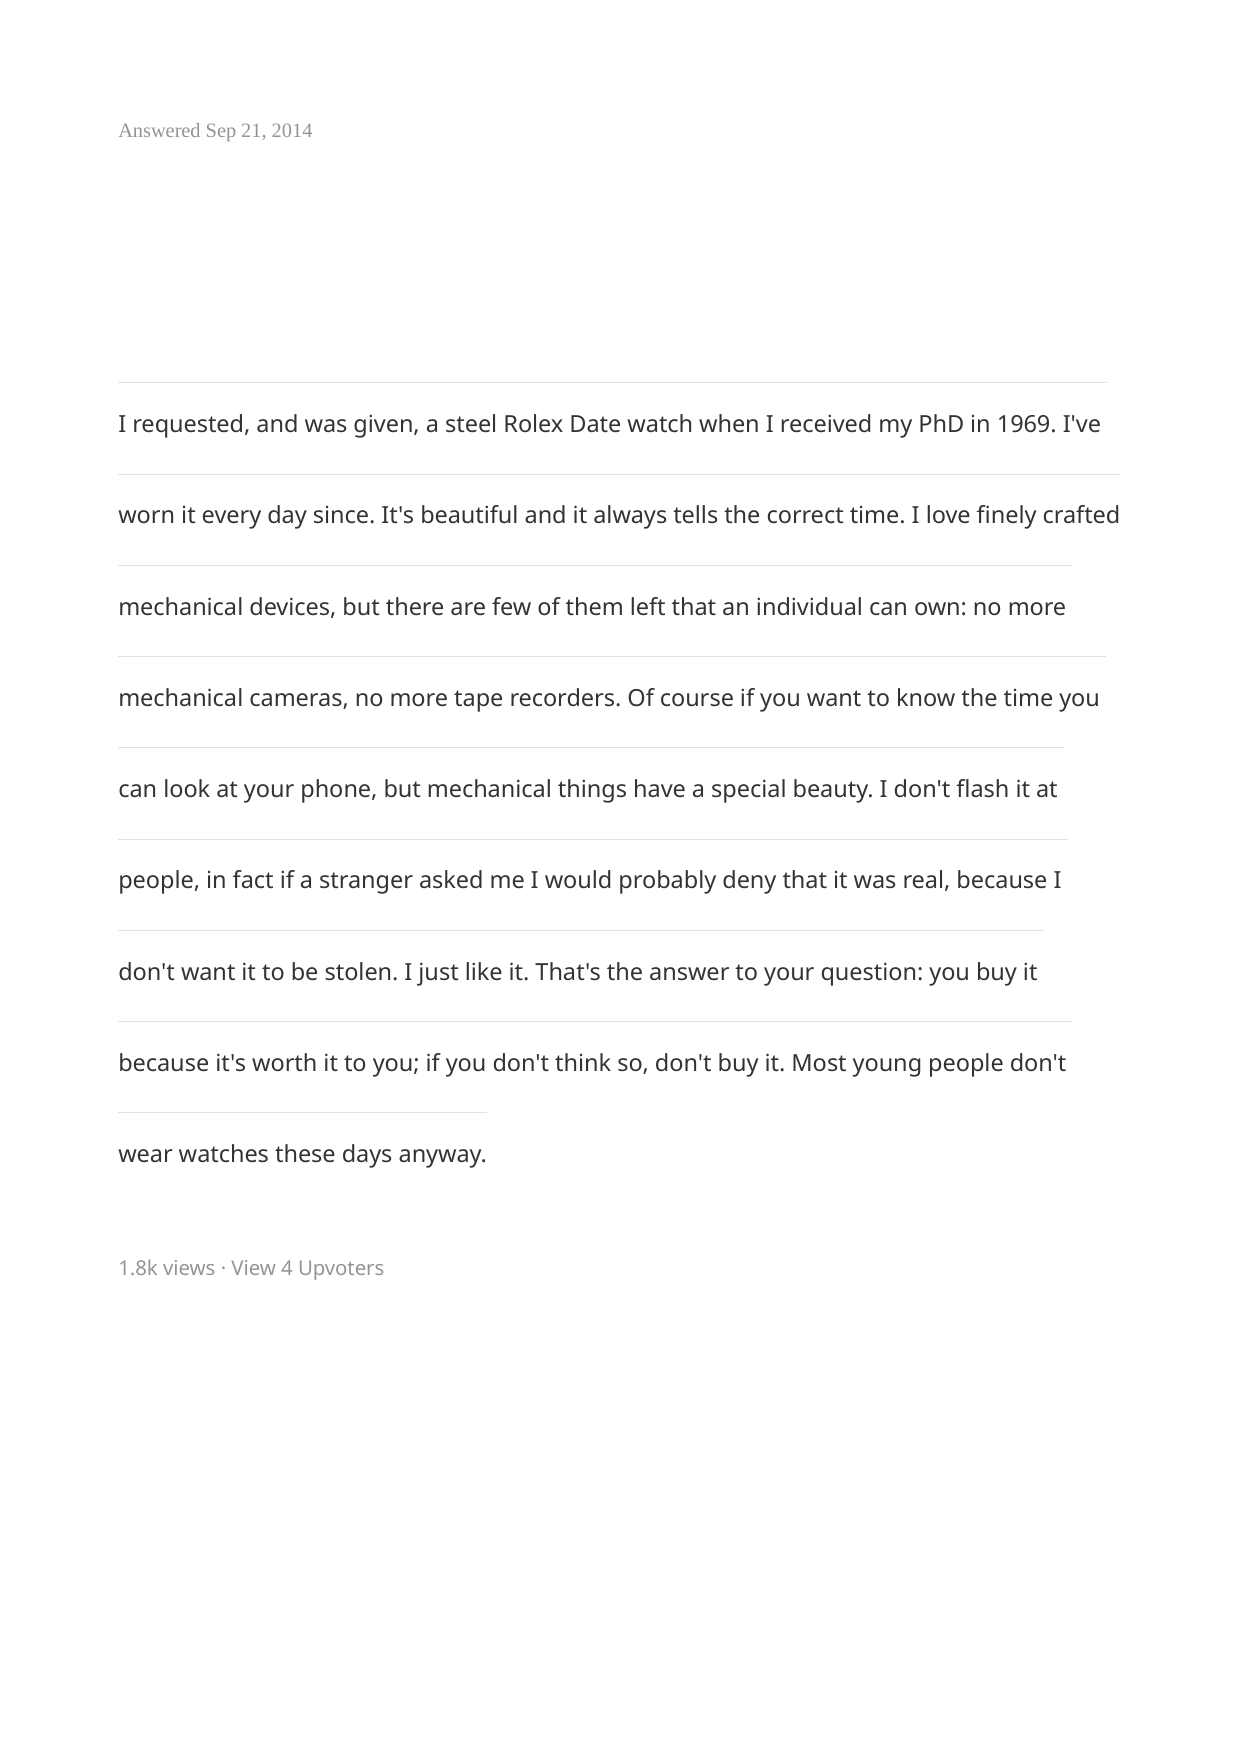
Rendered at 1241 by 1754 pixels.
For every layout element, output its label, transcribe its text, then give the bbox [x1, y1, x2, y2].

text 1.8k views · View 4 Upvoters [118, 1254, 1122, 1282]
text I requested, and was given, a steel Rolex Date watch when I received my PhD in 1969. I've worn it every day since. It's beautiful and it always tells the correct time. I love finely crafted mechanical devices, but there are few of them left that an individual can own: no more mechanical cameras, no more tape recorders. Of course if you want to know the time you can look at your phone, but mechanical things have a special beauty. I don't flash it at people, in fact if a stranger asked me I would probably deny that it was real, because I don't want it to be stolen. I just like it. That's the answer to your question: you buy it because it's worth it to you; if you don't think so, don't buy it. Most young people don't wear watches these days anyway. [118, 382, 1122, 1169]
text Answered Sep 21, 2014 [118, 118, 1122, 141]
